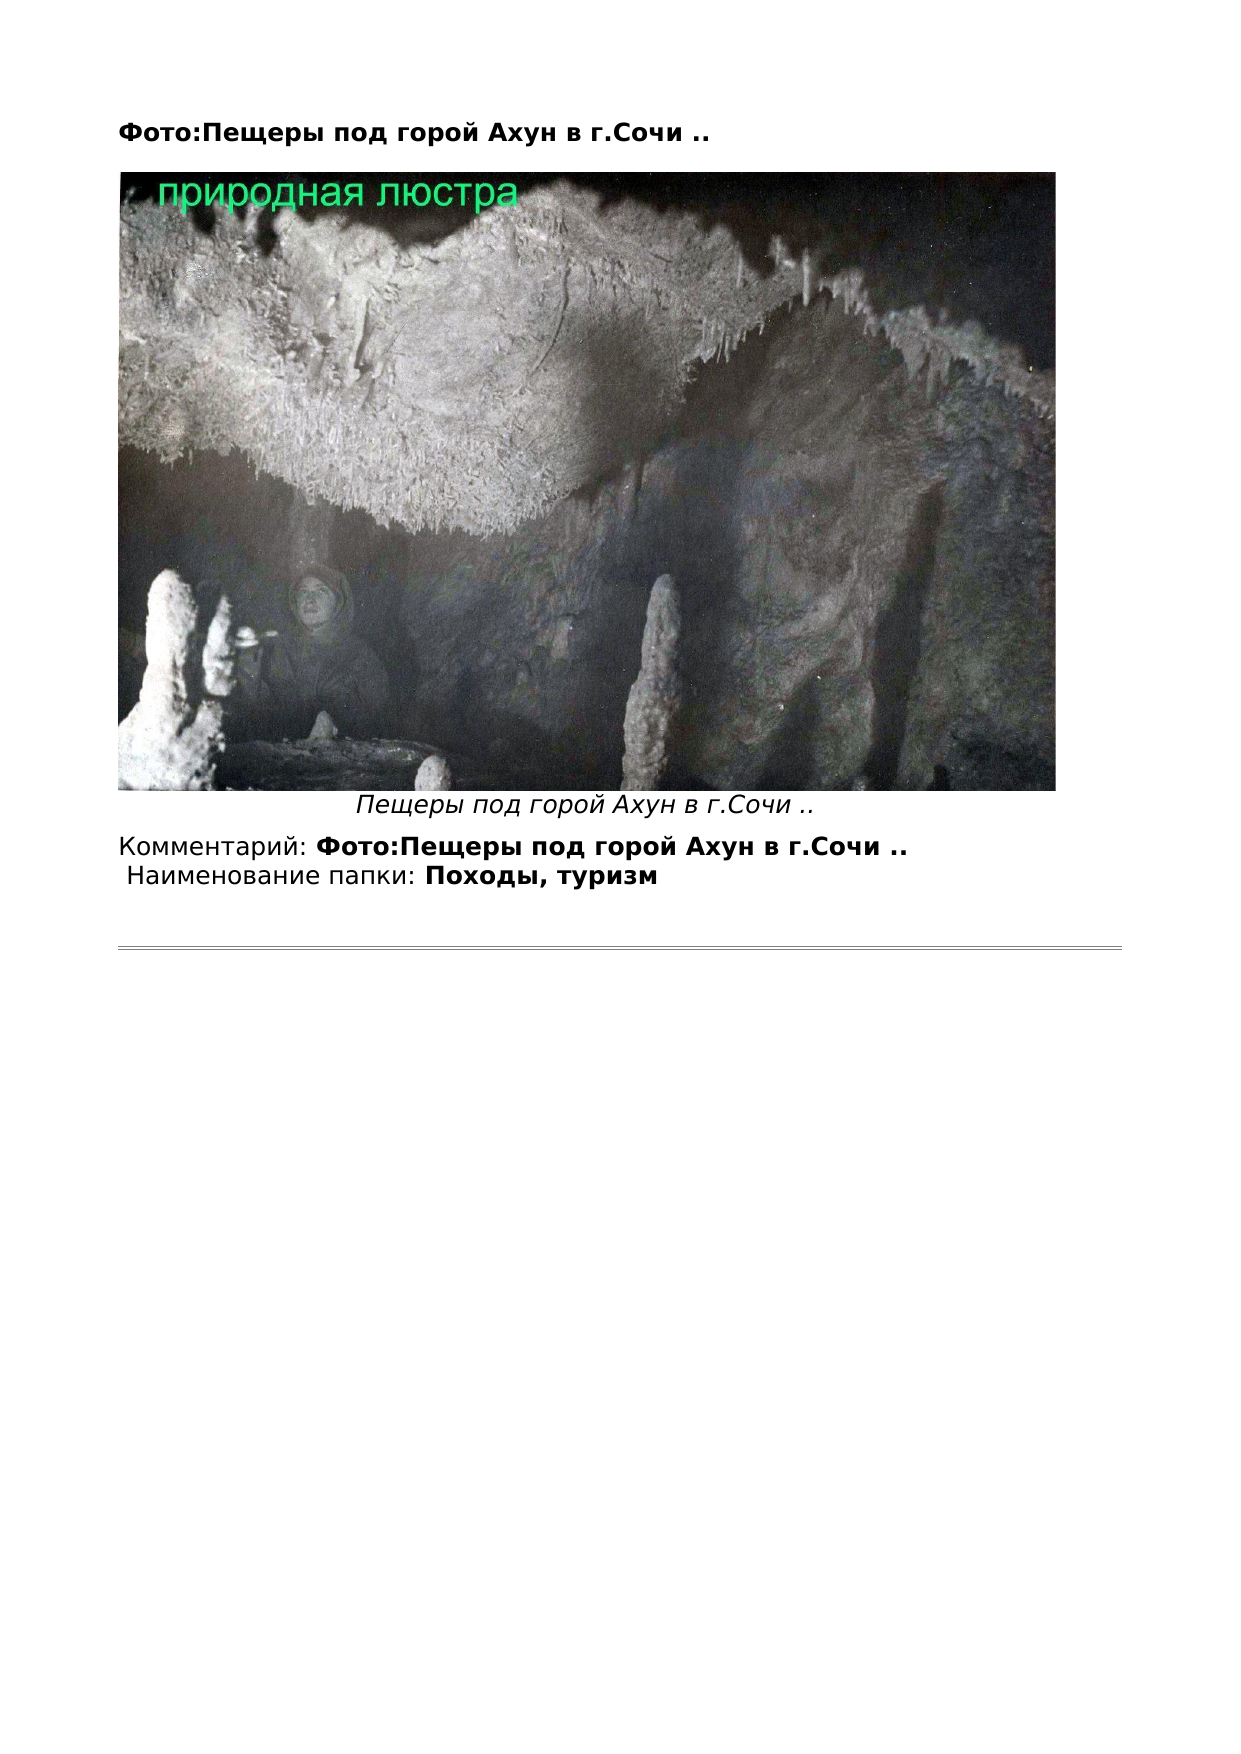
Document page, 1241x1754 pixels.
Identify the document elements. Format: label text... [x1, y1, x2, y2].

picture [118, 172, 1056, 791]
text Комментарий: Фото:Пещеры под горой Ахун в г.Сочи .. Наименование папки: Походы, туризм [118, 832, 1122, 919]
subtitle Фото:Пещеры под горой Ахун в г.Сочи .. [118, 118, 1122, 147]
text Пещеры под горой Ахун в г.Сочи .. [118, 791, 1056, 819]
